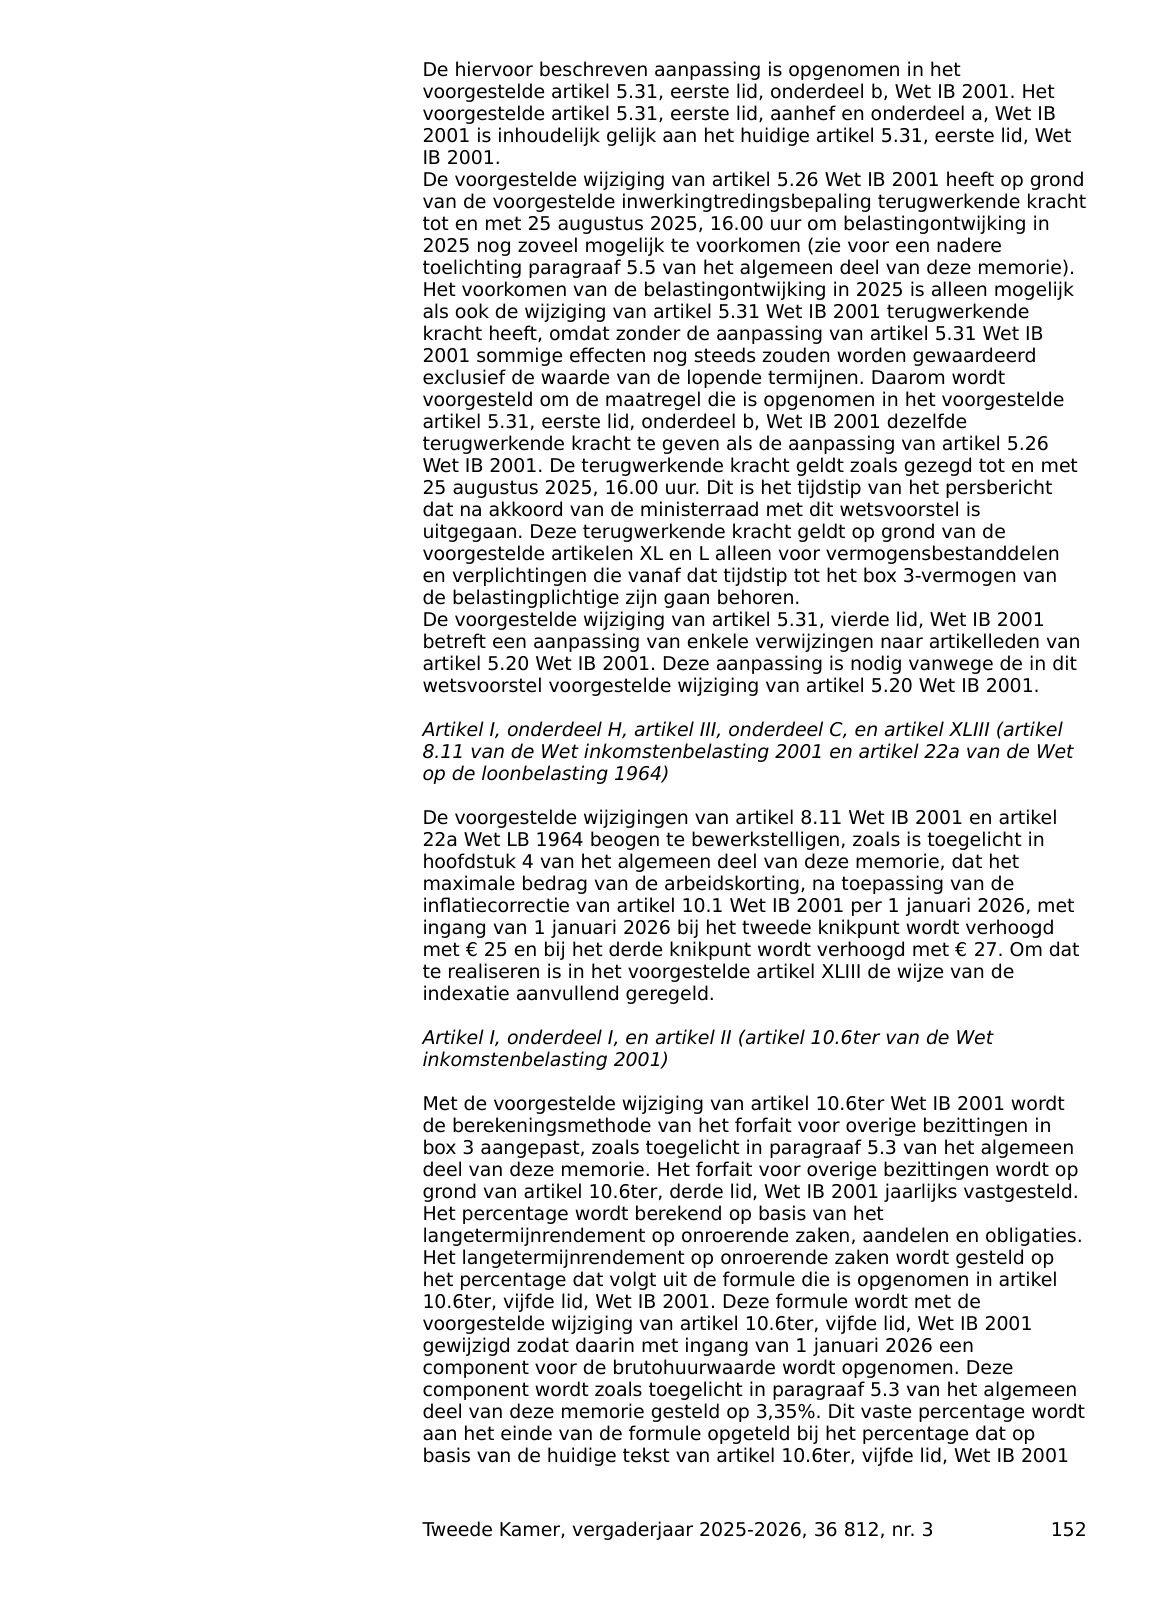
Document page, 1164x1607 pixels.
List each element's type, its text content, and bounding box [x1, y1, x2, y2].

subtitle Artikel I, onderdeel I, en artikel II (artikel 10.6ter van de Wet inkomstenbelasting 2001) [422, 1027, 1087, 1071]
text De hiervoor beschreven aanpassing is opgenomen in het voorgestelde artikel 5.31, eerste lid, onderdeel b, Wet IB 2001. Het voorgestelde artikel 5.31, eerste lid, aanhef en onderdeel a, Wet IB 2001 is inhoudelijk gelijk aan het huidige artikel 5.31, eerste lid, Wet IB 2001. [422, 59, 1087, 169]
text De voorgestelde wijziging van artikel 5.31, vierde lid, Wet IB 2001 betreft een aanpassing van enkele verwijzingen naar artikelleden van artikel 5.20 Wet IB 2001. Deze aanpassing is nodig vanwege de in dit wetsvoorstel voorgestelde wijziging van artikel 5.20 Wet IB 2001. [422, 608, 1087, 696]
text De voorgestelde wijziging van artikel 5.26 Wet IB 2001 heeft op grond van de voorgestelde inwerkingtredingsbepaling terugwerkende kracht tot en met 25 augustus 2025, 16.00 uur om belastingontwijking in 2025 nog zoveel mogelijk te voorkomen (zie voor een nadere toelichting paragraaf 5.5 van het algemeen deel van deze memorie). Het voorkomen van de belastingontwijking in 2025 is alleen mogelijk als ook de wijziging van artikel 5.31 Wet IB 2001 terugwerkende kracht heeft, omdat zonder de aanpassing van artikel 5.31 Wet IB 2001 sommige effecten nog steeds zouden worden gewaardeerd exclusief de waarde van de lopende termijnen. Daarom wordt voorgesteld om de maatregel die is opgenomen in het voorgestelde artikel 5.31, eerste lid, onderdeel b, Wet IB 2001 dezelfde terugwerkende kracht te geven als de aanpassing van artikel 5.26 Wet IB 2001. De terugwerkende kracht geldt zoals gezegd tot en met 25 augustus 2025, 16.00 uur. Dit is het tijdstip van het persbericht dat na akkoord van de ministerraad met dit wetsvoorstel is uitgegaan. Deze terugwerkende kracht geldt op grond van de voorgestelde artikelen XL en L alleen voor vermogensbestanddelen en verplichtingen die vanaf dat tijdstip tot het box 3-vermogen van de belastingplichtige zijn gaan behoren. [422, 169, 1087, 608]
subtitle Artikel I, onderdeel H, artikel III, onderdeel C, en artikel XLIII (artikel 8.11 van de Wet inkomstenbelasting 2001 en artikel 22a van de Wet op de loonbelasting 1964) [422, 719, 1087, 784]
text Met de voorgestelde wijziging van artikel 10.6ter Wet IB 2001 wordt de berekeningsmethode van het forfait voor overige bezittingen in box 3 aangepast, zoals toegelicht in paragraaf 5.3 van het algemeen deel van deze memorie. Het forfait voor overige bezittingen wordt op grond van artikel 10.6ter, derde lid, Wet IB 2001 jaarlijks vastgesteld. Het percentage wordt berekend op basis van het langetermijnrendement op onroerende zaken, aandelen en obligaties. Het langetermijnrendement op onroerende zaken wordt gesteld op het percentage dat volgt uit de formule die is opgenomen in artikel 10.6ter, vijfde lid, Wet IB 2001. Deze formule wordt met de voorgestelde wijziging van artikel 10.6ter, vijfde lid, Wet IB 2001 gewijzigd zodat daarin met ingang van 1 januari 2026 een component voor de brutohuurwaarde wordt opgenomen. Deze component wordt zoals toegelicht in paragraaf 5.3 van het algemeen deel van deze memorie gesteld op 3,35%. Dit vaste percentage wordt aan het einde van de formule opgeteld bij het percentage dat op basis van de huidige tekst van artikel 10.6ter, vijfde lid, Wet IB 2001 [422, 1093, 1087, 1467]
text De voorgestelde wijzigingen van artikel 8.11 Wet IB 2001 en artikel 22a Wet LB 1964 beogen te bewerkstelligen, zoals is toegelicht in hoofdstuk 4 van het algemeen deel van deze memorie, dat het maximale bedrag van de arbeidskorting, na toepassing van de inflatiecorrectie van artikel 10.1 Wet IB 2001 per 1 januari 2026, met ingang van 1 januari 2026 bij het tweede knikpunt wordt verhoogd met € 25 en bij het derde knikpunt wordt verhoogd met € 27. Om dat te realiseren is in het voorgestelde artikel XLIII de wijze van de indexatie aanvullend geregeld. [422, 807, 1087, 1004]
